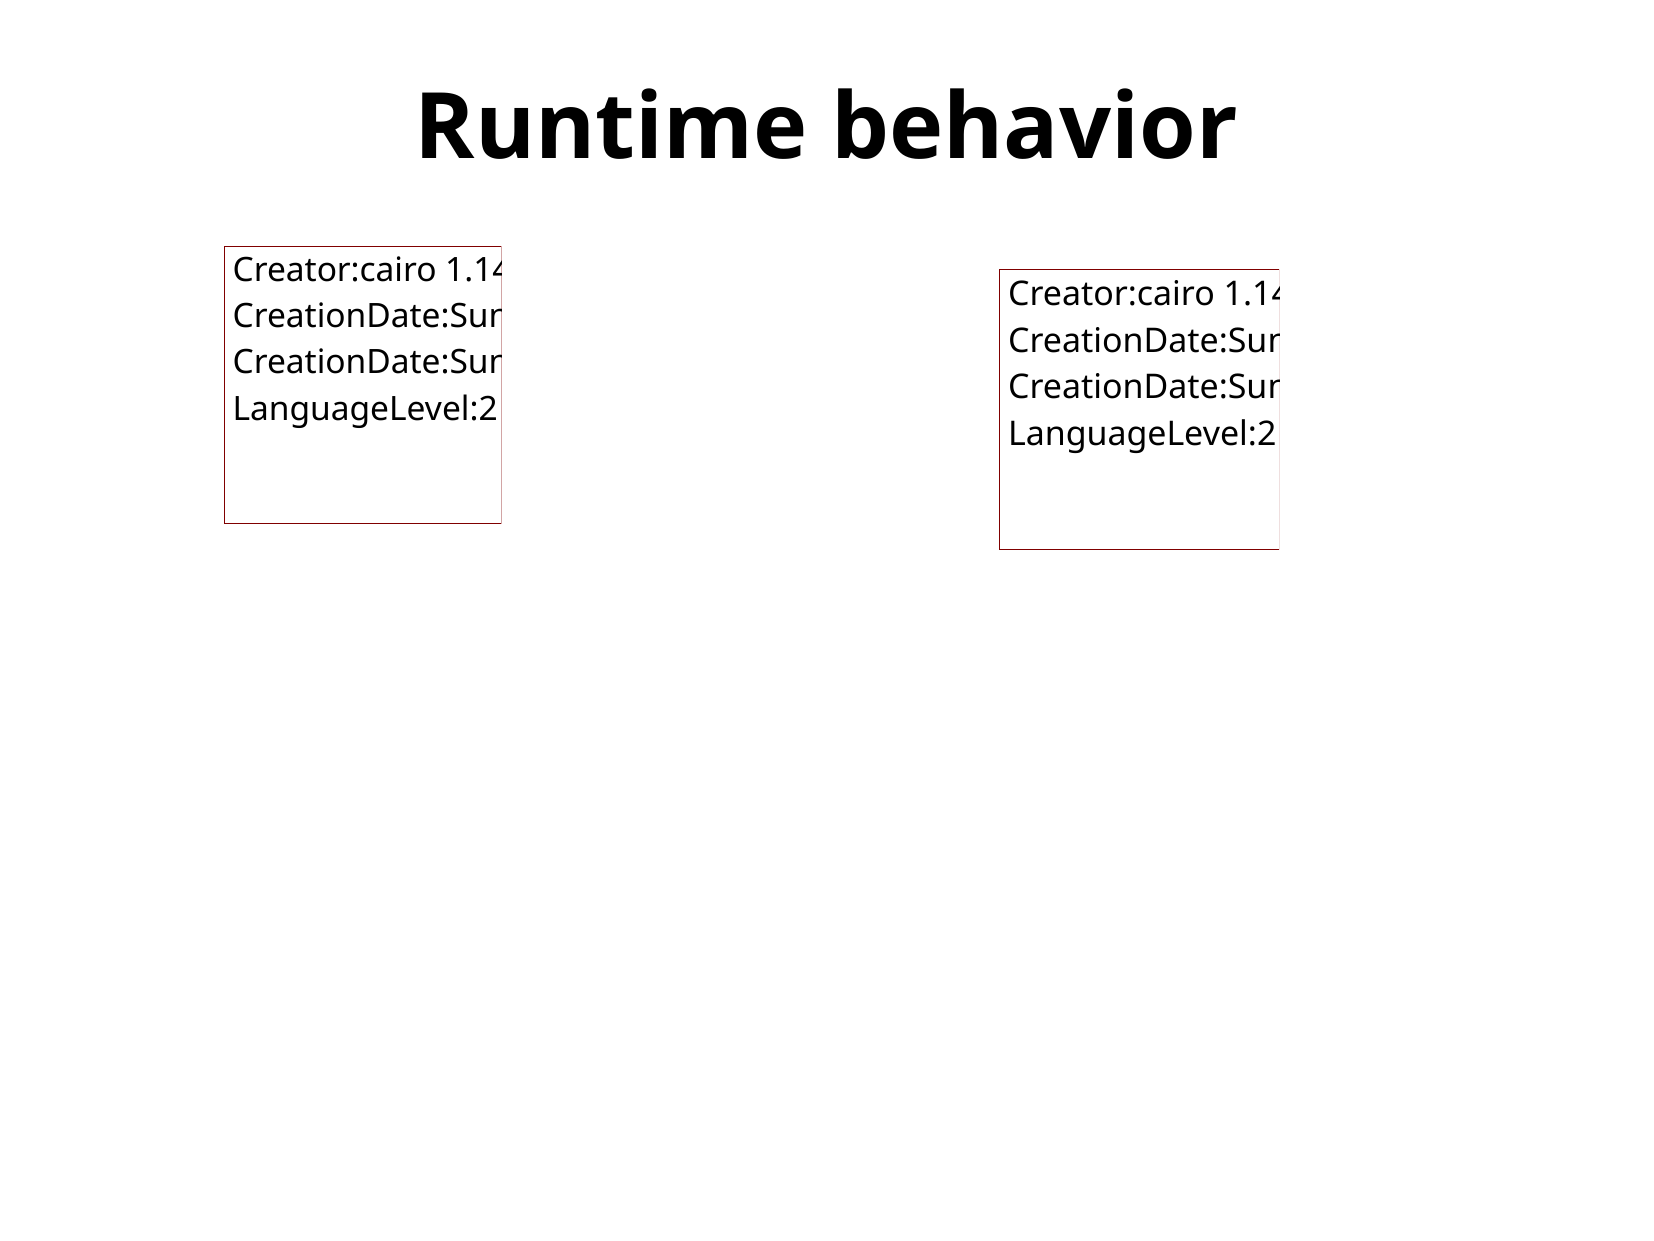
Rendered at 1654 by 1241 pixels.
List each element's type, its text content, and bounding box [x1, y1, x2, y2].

title Runtime behavior [82, 19, 1571, 227]
picture [221, 243, 502, 524]
picture [997, 267, 1280, 550]
